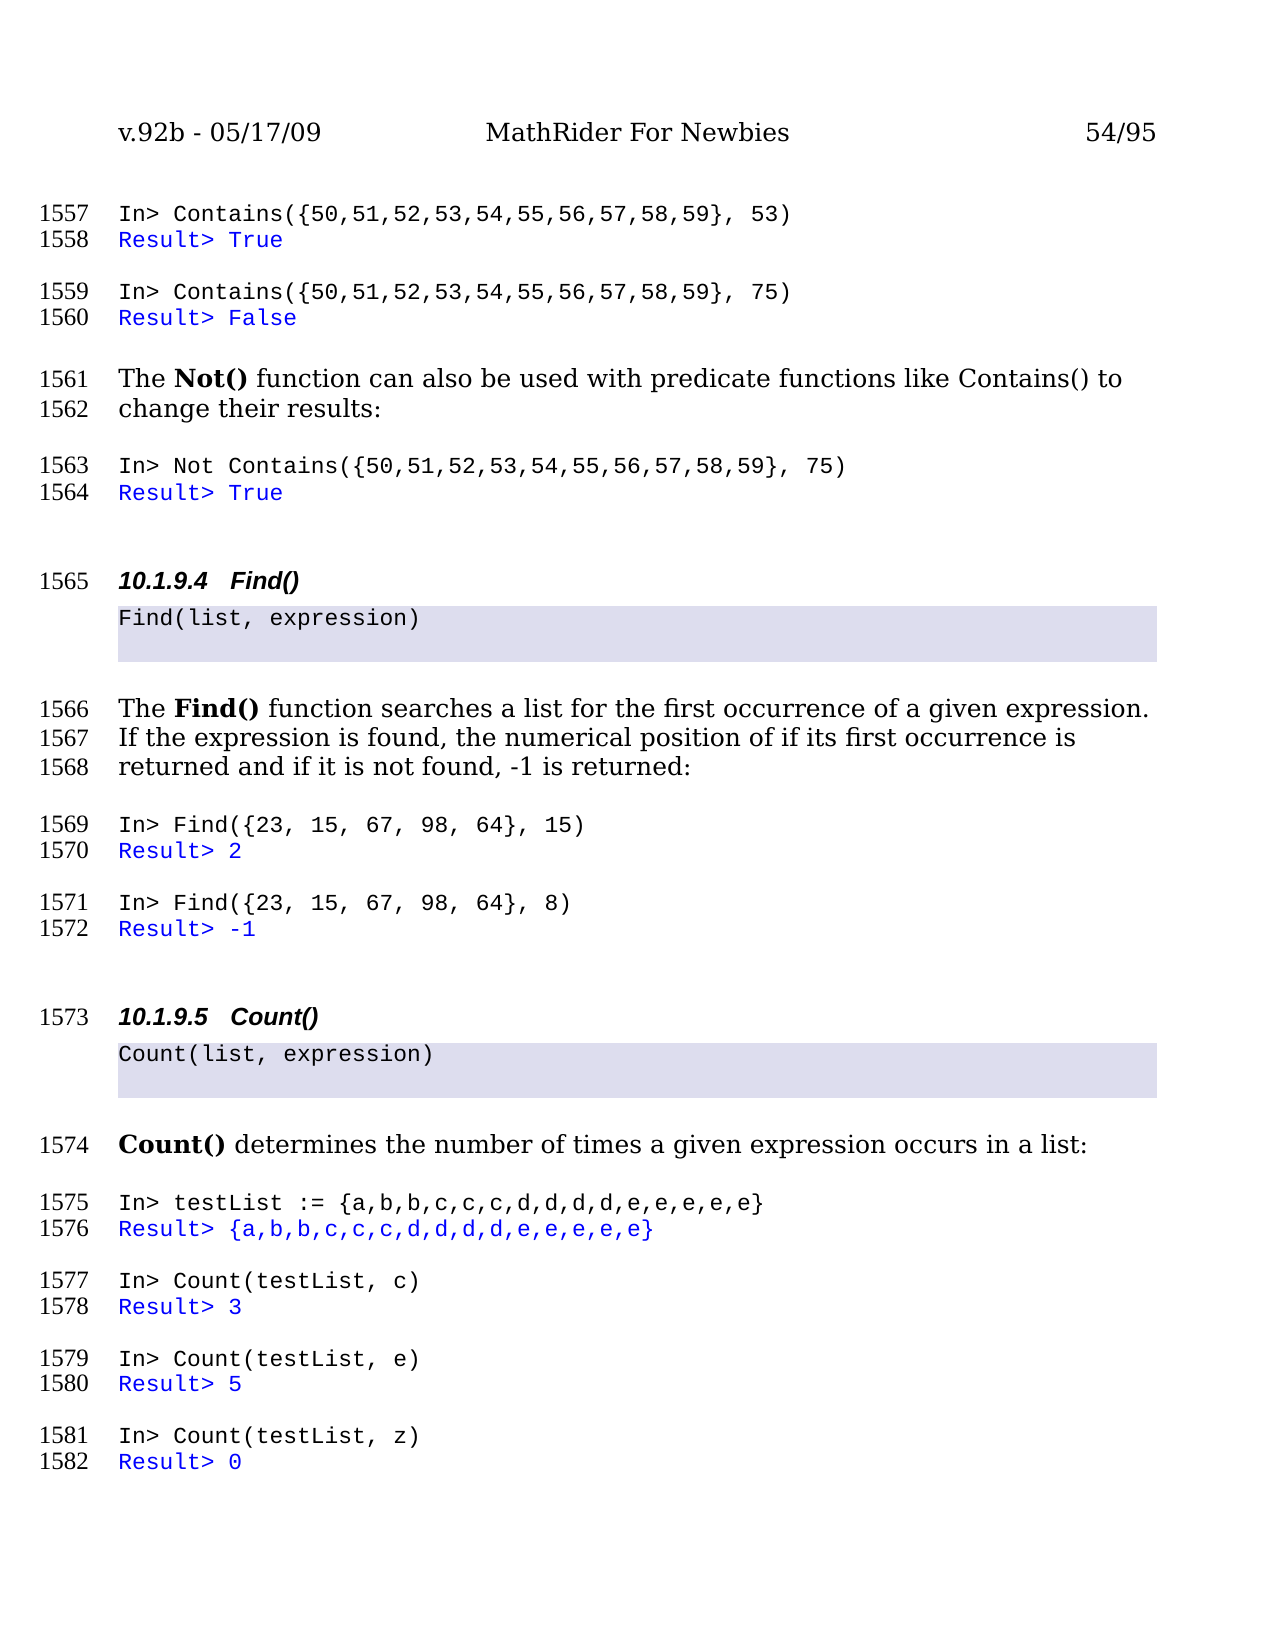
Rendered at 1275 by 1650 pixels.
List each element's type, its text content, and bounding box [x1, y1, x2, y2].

text In> Count(testList, z) [118, 1425, 1157, 1451]
subtitle Find() [118, 566, 1157, 594]
text The Find() function searches a list for the first occurrence of a given expression. If the expression is found, the numerical position of if its first occurrence is returned and if it is not found, -1 is returned: [118, 694, 1157, 781]
text Count() determines the number of times a given expression occurs in a list: [118, 1130, 1157, 1159]
text Result> 0 [118, 1451, 1157, 1477]
text The Not() function can also be used with predicate functions like Contains() to change their results: [118, 364, 1157, 423]
text In> Contains({50,51,52,53,54,55,56,57,58,59}, 53) [118, 203, 1157, 229]
text In> Count(testList, c) [118, 1269, 1157, 1295]
text In> testList := {a,b,b,c,c,c,d,d,d,d,e,e,e,e,e} [118, 1191, 1157, 1217]
table_header Count(list, expression) [118, 1043, 1157, 1098]
text Result> False [118, 306, 1157, 332]
text In> Find({23, 15, 67, 98, 64}, 8) [118, 891, 1157, 917]
text Result> -1 [118, 917, 1157, 943]
text In> Count(testList, e) [118, 1347, 1157, 1373]
text In> Not Contains({50,51,52,53,54,55,56,57,58,59}, 75) [118, 455, 1157, 481]
text Result> 3 [118, 1295, 1157, 1321]
text Result> True [118, 481, 1157, 507]
text Result> True [118, 229, 1157, 254]
text Result> 2 [118, 839, 1157, 865]
subtitle Count() [118, 1002, 1157, 1031]
text In> Find({23, 15, 67, 98, 64}, 15) [118, 813, 1157, 839]
text Result> 5 [118, 1373, 1157, 1399]
text In> Contains({50,51,52,53,54,55,56,57,58,59}, 75) [118, 281, 1157, 306]
text Result> {a,b,b,c,c,c,d,d,d,d,e,e,e,e,e} [118, 1217, 1157, 1243]
table_header Find(list, expression) [118, 606, 1157, 662]
